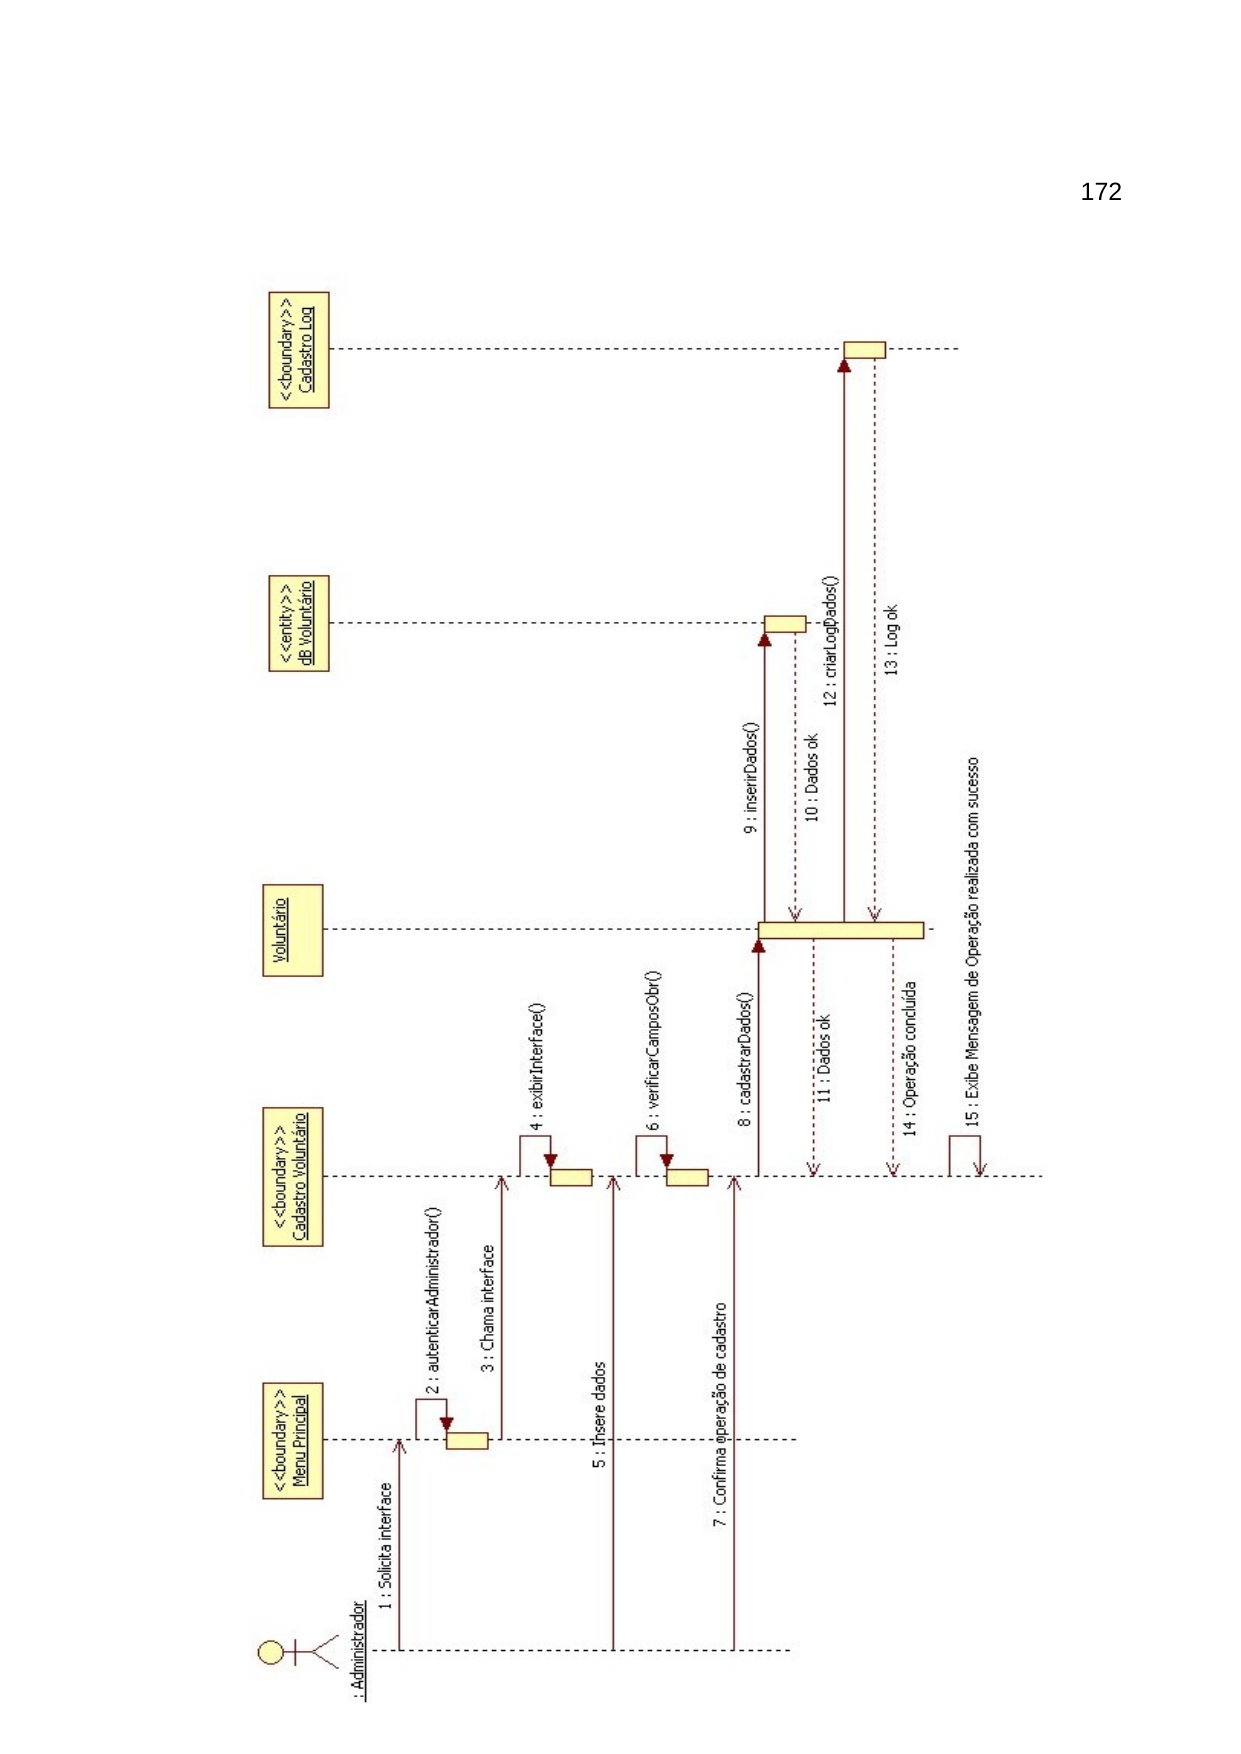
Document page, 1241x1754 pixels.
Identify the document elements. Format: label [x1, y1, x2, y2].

picture [226, 265, 1073, 1736]
